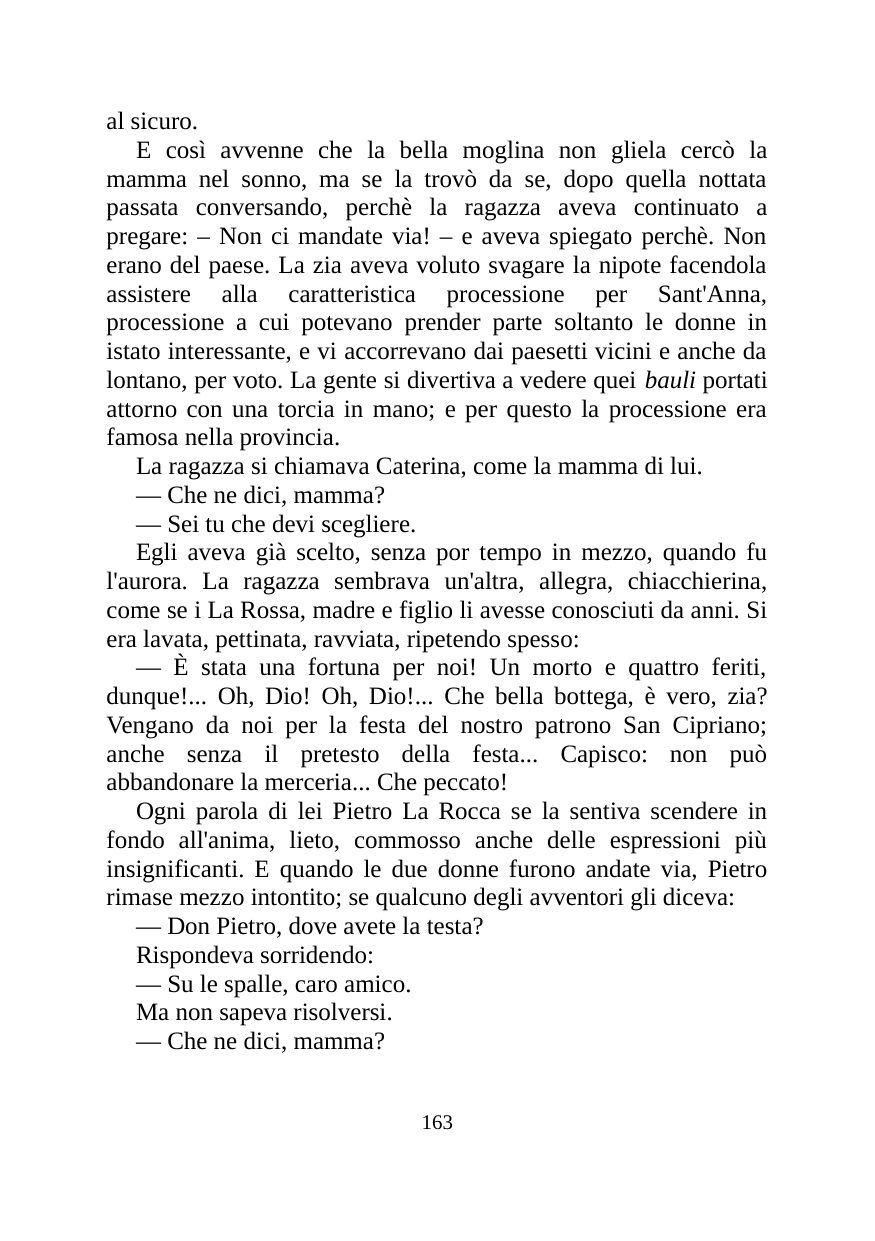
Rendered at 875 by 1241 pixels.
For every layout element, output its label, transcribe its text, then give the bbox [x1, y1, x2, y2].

text E così avvenne che la bella moglina non gliela cercò la mamma nel sonno, ma se la trovò da se, dopo quella nottata passata conversando, perchè la ragazza aveva continuato a pregare: – Non ci mandate via! – e aveva spiegato perchè. Non erano del paese. La zia aveva voluto svagare la nipote facendola assistere alla caratteristica processione per Sant'Anna, processione a cui potevano prender parte soltanto le donne in istato interessante, e vi accorrevano dai paesetti vicini e anche da lontano, per voto. La gente si divertiva a vedere quei bauli portati attorno con una torcia in mano; e per questo la processione era famosa nella provincia. [106, 135, 768, 451]
text — È stata una fortuna per noi! Un morto e quattro feriti, dunque!... Oh, Dio! Oh, Dio!... Che bella bottega, è vero, zia? Vengano da noi per la festa del nostro patrono San Cipriano; anche senza il pretesto della festa... Capisco: non può abbandonare la merceria... Che peccato! [106, 652, 768, 796]
text La ragazza si chiamava Caterina, come la mamma di lui. [106, 451, 768, 480]
text — Don Pietro, dove avete la testa? [106, 911, 768, 940]
text Egli aveva già scelto, senza por tempo in mezzo, quando fu l'aurora. La ragazza sembrava un'altra, allegra, chiacchierina, come se i La Rossa, madre e figlio li avesse conosciuti da anni. Si era lavata, pettinata, ravviata, ripetendo spesso: [106, 537, 768, 652]
text Rispondeva sorridendo: [106, 940, 768, 969]
text — Che ne dici, mamma? [106, 1026, 768, 1055]
text — Sei tu che devi scegliere. [106, 509, 768, 537]
text — Su le spalle, caro amico. [106, 969, 768, 997]
text — Che ne dici, mamma? [106, 480, 768, 509]
text al sicuro. [106, 106, 768, 135]
text Ogni parola di lei Pietro La Rocca se la sentiva scendere in fondo all'anima, lieto, commosso anche delle espressioni più insignificanti. E quando le due donne furono andate via, Pietro rimase mezzo intontito; se qualcuno degli avventori gli diceva: [106, 796, 768, 911]
text Ma non sapeva risolversi. [106, 997, 768, 1026]
